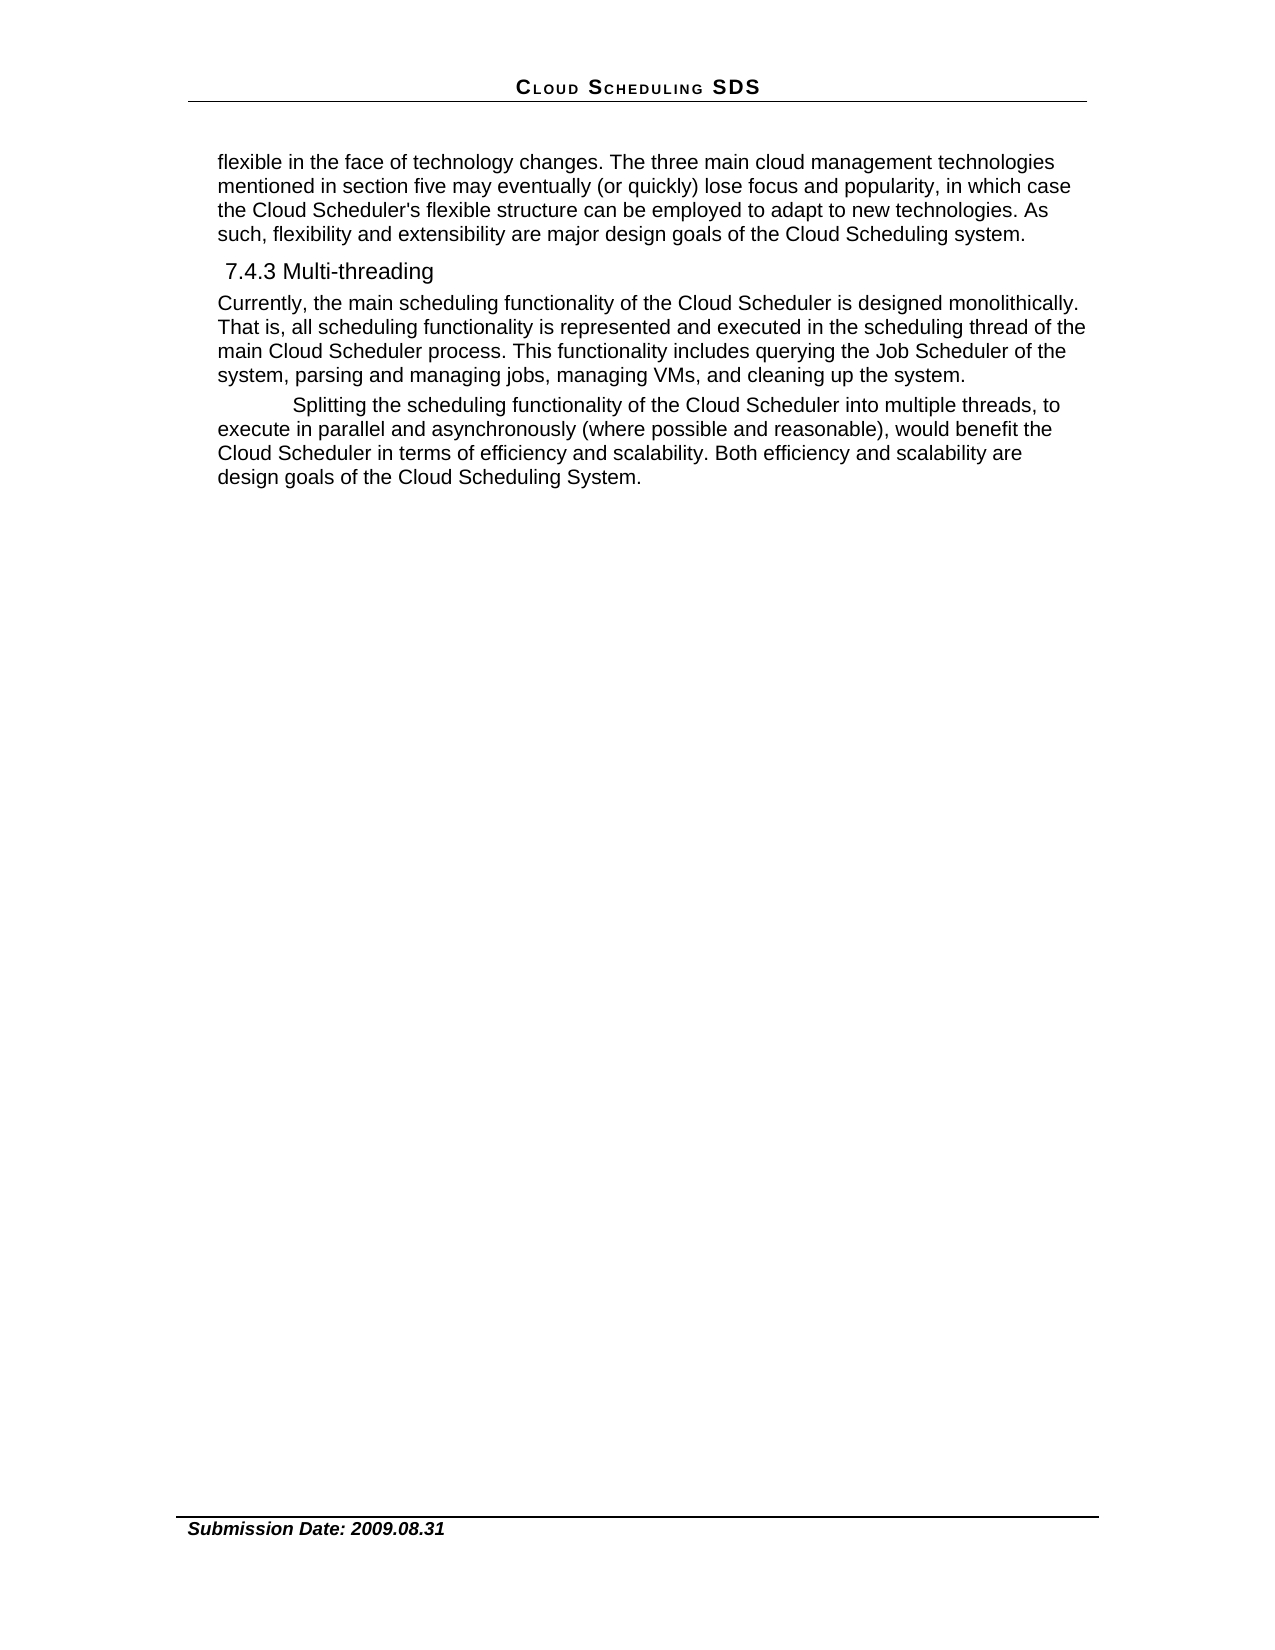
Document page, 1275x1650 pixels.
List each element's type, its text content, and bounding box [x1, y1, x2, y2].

subtitle Multi-threading [225, 258, 1087, 285]
text Splitting the scheduling functionality of the Cloud Scheduler into multiple threads, to execute in parallel and asynchronously (where possible and reasonable), would benefit the Cloud Scheduler in terms of efficiency and scalability. Both efficiency and scalability are design goals of the Cloud Scheduling System. [217, 393, 1087, 489]
text Currently, the main scheduling functionality of the Cloud Scheduler is designed monolithically. That is, all scheduling functionality is represented and executed in the scheduling thread of the main Cloud Scheduler process. This functionality includes querying the Job Scheduler of the system, parsing and managing jobs, managing VMs, and cleaning up the system. [217, 291, 1087, 387]
text flexible in the face of technology changes. The three main cloud management technologies mentioned in section five may eventually (or quickly) lose focus and popularity, in which case the Cloud Scheduler's flexible structure can be employed to adapt to new technologies. As such, flexibility and extensibility are major design goals of the Cloud Scheduling system. [217, 150, 1087, 246]
